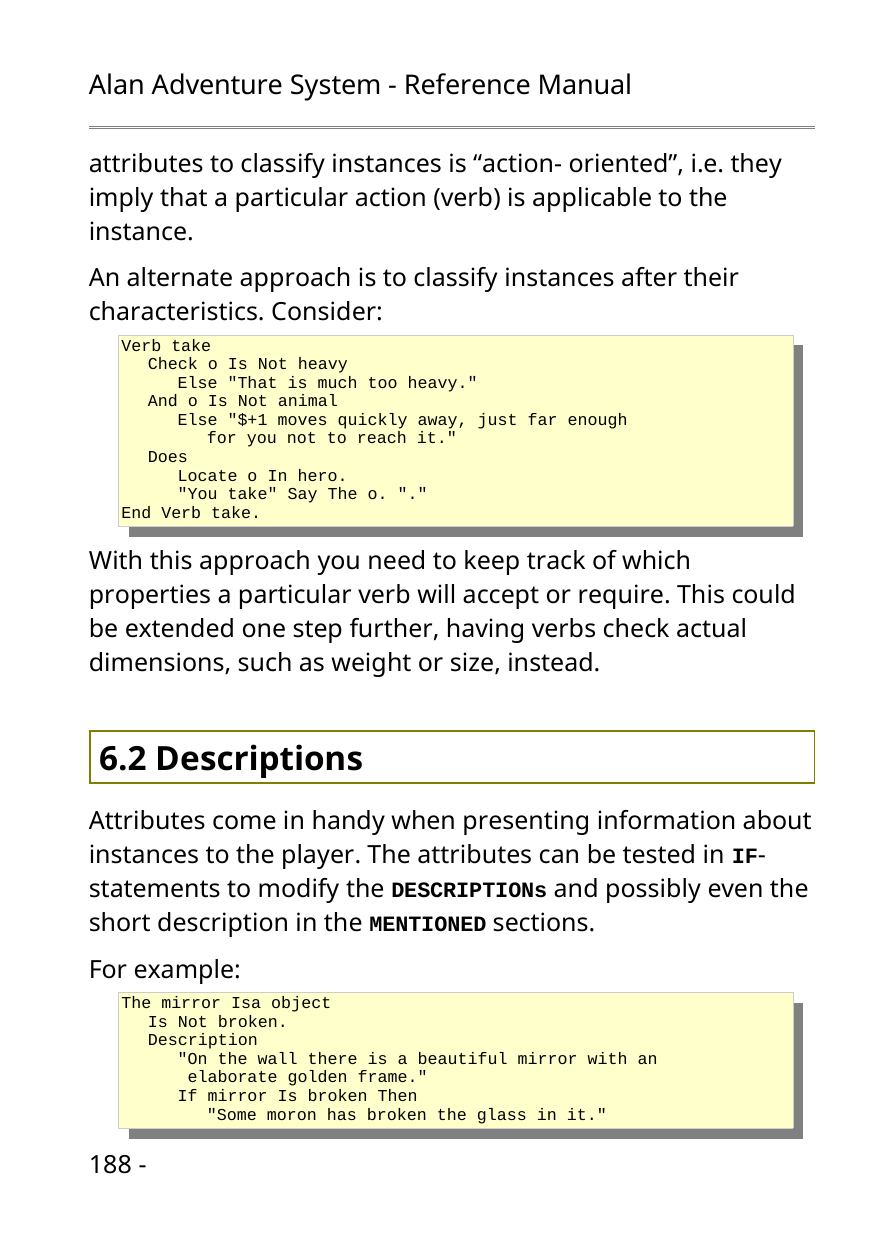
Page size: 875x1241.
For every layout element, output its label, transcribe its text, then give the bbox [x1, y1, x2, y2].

text attributes to classify instances is “action- oriented”, i.e. they imply that a particular action (verb) is applicable to the instance. [88, 146, 815, 247]
text The mirror Isa object Is Not broken. Description "On the wall there is a beautiful mirror with an elaborate golden frame." If mirror Is broken Then "Some moron has broken the glass in it." [119, 993, 793, 1128]
text With this approach you need to keep track of which properties a particular verb will accept or require. This could be extended one step further, having verbs check actual dimensions, such as weight or size, instead. [88, 543, 815, 679]
text Verb take Check o Is Not heavy Else "That is much too heavy." And o Is Not animal Else "$+1 moves quickly away, just far enough for you not to reach it." Does Locate o In hero. "You take" Say The o. "." End Verb take. [119, 336, 793, 526]
text Attributes come in handy when presenting information about instances to the player. The attributes can be tested in IF-statements to modify the DESCRIP­TIONs and possibly even the short description in the MENTIONED sections. [88, 803, 815, 939]
subtitle Descriptions [91, 732, 814, 782]
text For example: [88, 952, 815, 986]
text An alternate approach is to classify instances after their characteristics. Consid­er: [88, 260, 815, 328]
